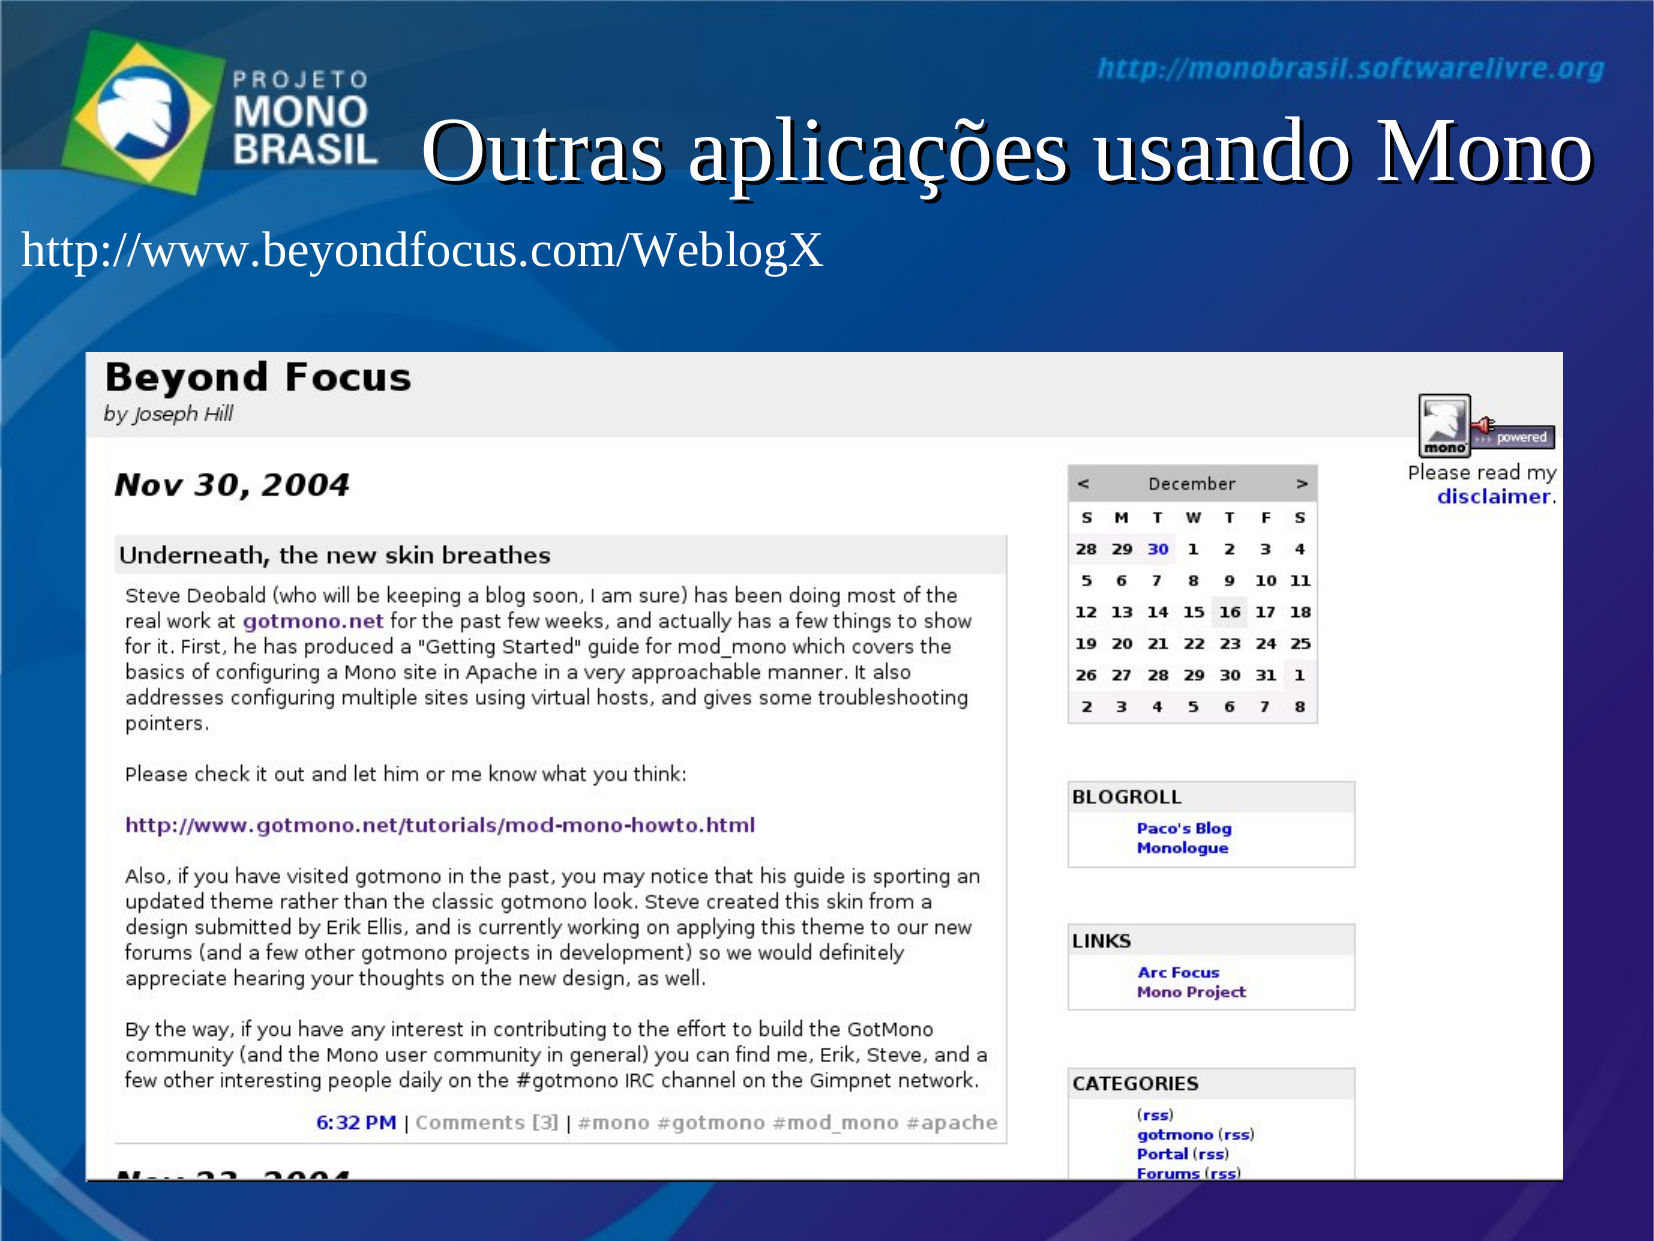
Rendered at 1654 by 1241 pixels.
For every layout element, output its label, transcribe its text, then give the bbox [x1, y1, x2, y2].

title Outras aplicações usando Mono [364, 93, 1654, 205]
text_box http://www.beyondfocus.com/WeblogX [21, 222, 996, 283]
picture [0, 0, 1654, 1241]
